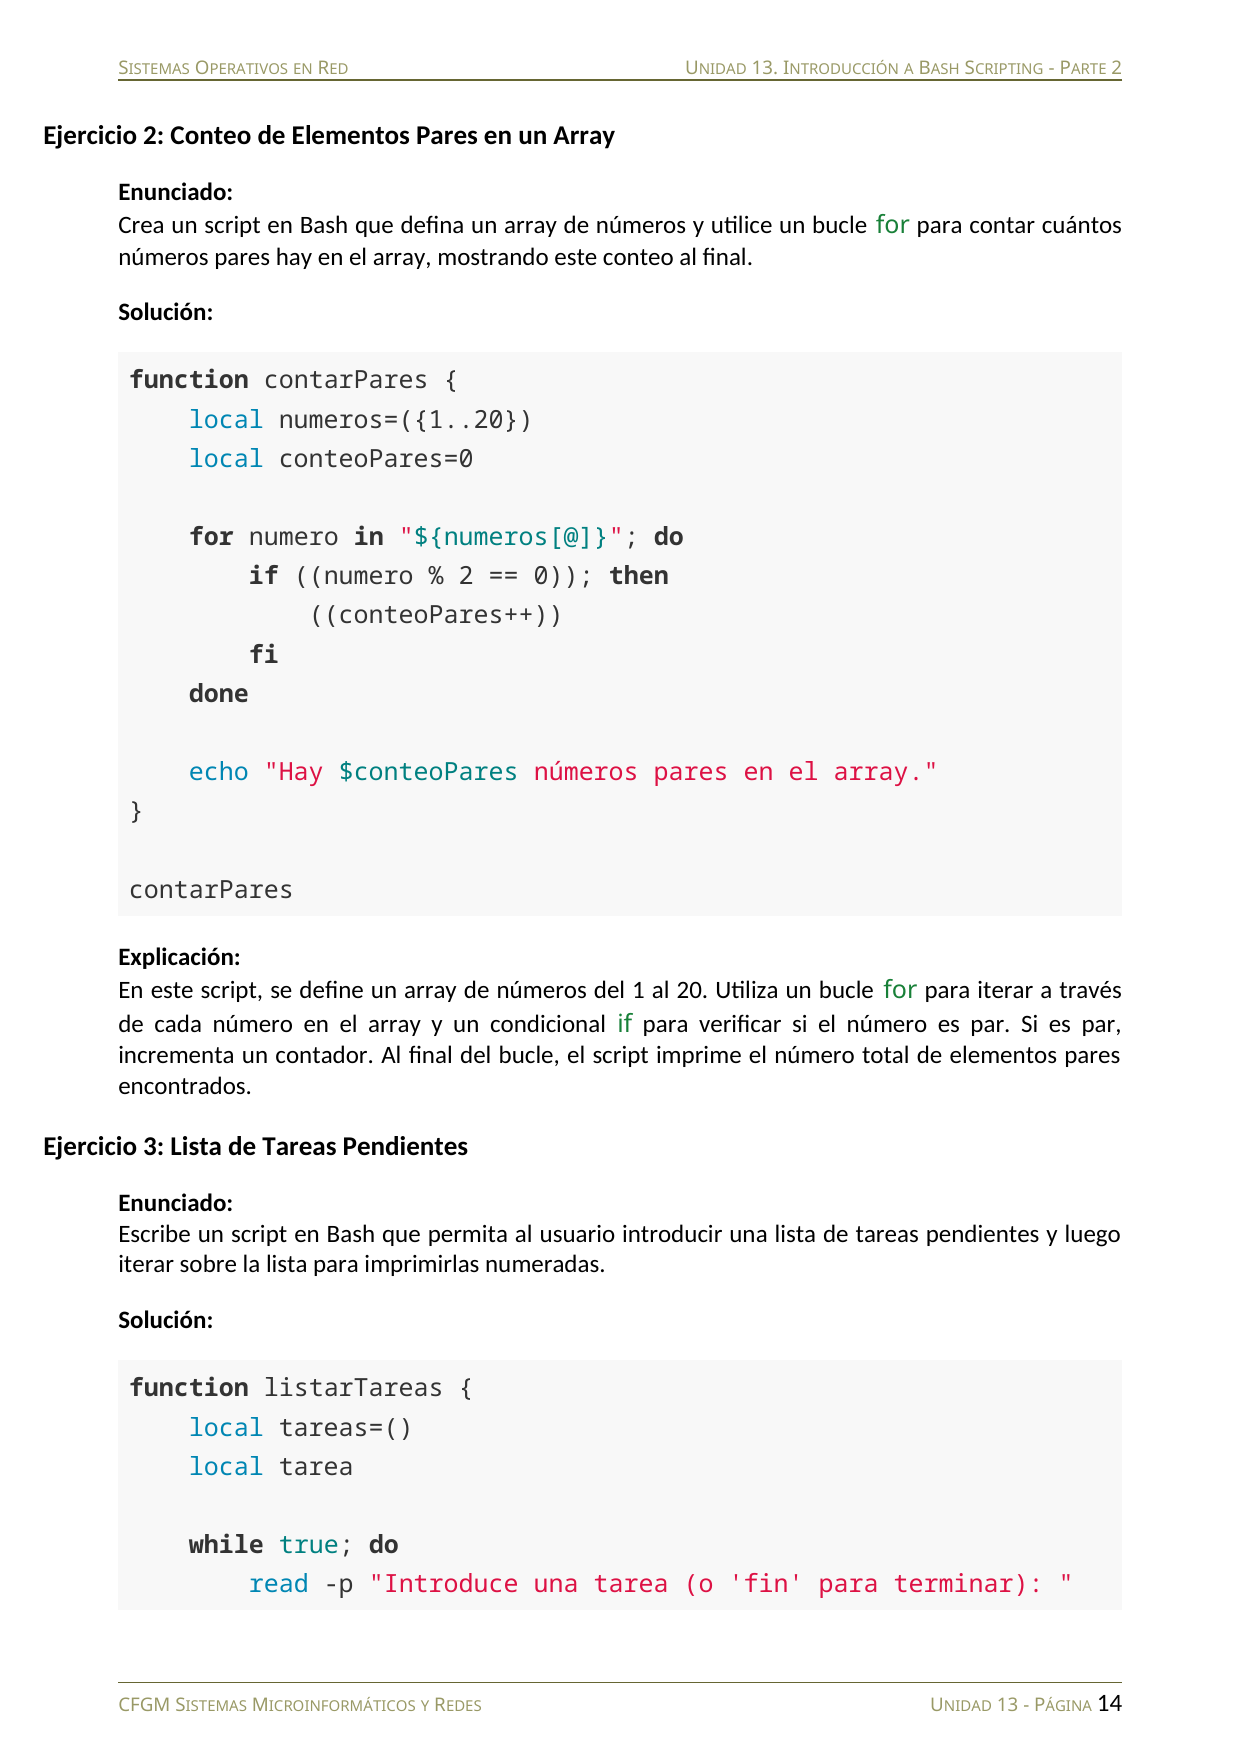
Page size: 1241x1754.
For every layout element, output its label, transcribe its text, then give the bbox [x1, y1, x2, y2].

text Solución: [118, 296, 1122, 327]
table_header function listarTareas { local tareas=() local tarea while true; do read -p "Introduce una tarea (o 'fin' para terminar): " [118, 1360, 1122, 1610]
text Explicación: En este script, se define un array de números del 1 al 20. Utiliza un bucle for para iterar a través de cada número en el array y un condicional if para verificar si el número es par. Si es par, incrementa un contador. Al final del bucle, el script imprime el número total de elementos pares encontrados. [118, 941, 1122, 1100]
table_header function contarPares { local numeros=({1..20}) local conteoPares=0 for numero in "${numeros[@]}"; do if ((numero % 2 == 0)); then ((conteoPares++)) fi done echo "Hay $conteoPares números pares en el array." } contarPares [118, 352, 1122, 916]
text Solución: [118, 1304, 1122, 1335]
text Enunciado: Escribe un script en Bash que permita al usuario introducir una lista de tareas pendientes y luego iterar sobre la lista para imprimirlas numeradas. [118, 1188, 1122, 1279]
subtitle Ejercicio 2: Conteo de Elementos Pares en un Array [43, 118, 1122, 151]
subtitle Ejercicio 3: Lista de Tareas Pendientes [43, 1129, 1122, 1163]
text Enunciado: Crea un script en Bash que defina un array de números y utilice un bucle for para contar cuántos números pares hay en el array, mostrando este conteo al final. [118, 176, 1122, 271]
